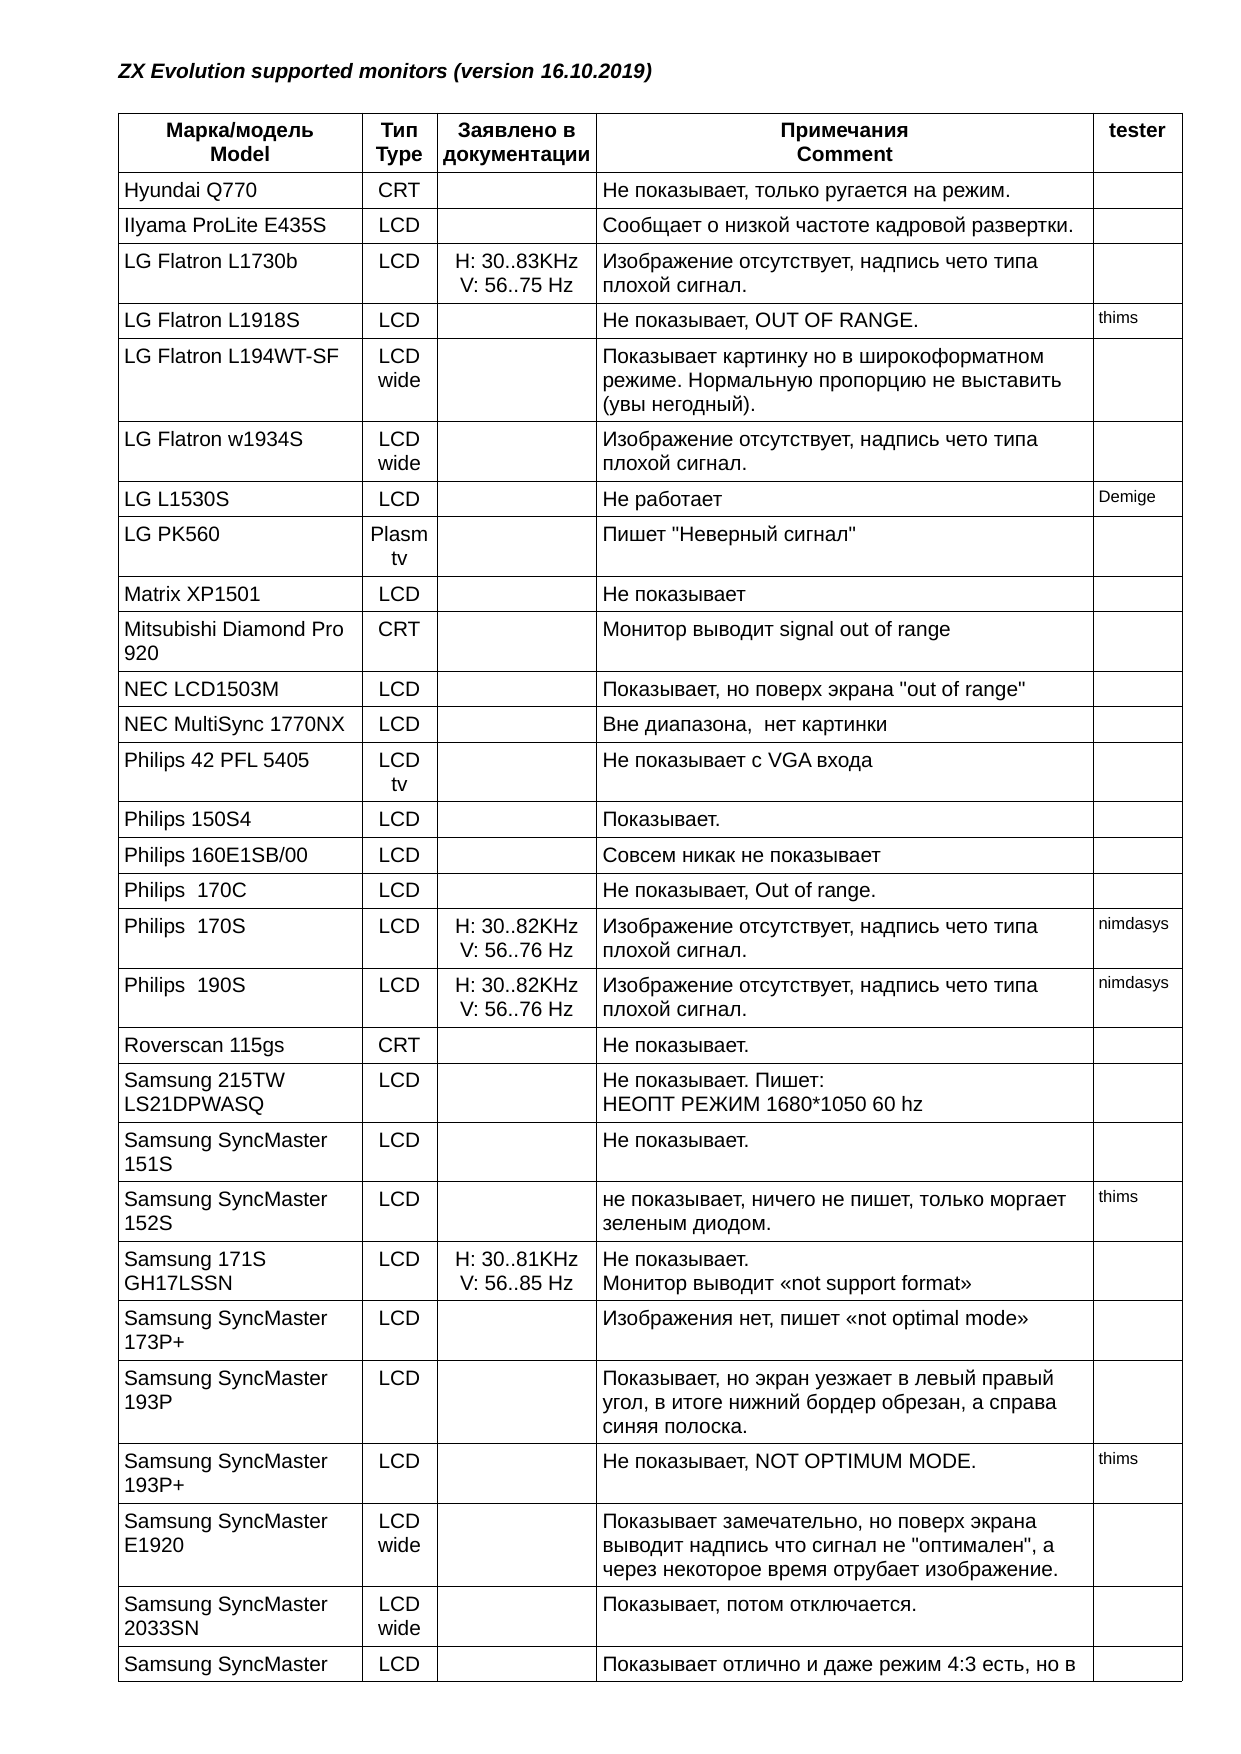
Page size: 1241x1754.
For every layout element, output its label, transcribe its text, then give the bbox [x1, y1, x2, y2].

table_cell thims [1094, 304, 1182, 338]
table_cell LCD [363, 1182, 437, 1241]
table_cell Вне диапазона, нет картинки [597, 707, 1093, 742]
table_cell [438, 1123, 596, 1181]
table_cell Не работает [597, 482, 1093, 516]
table_cell [438, 743, 596, 801]
table_cell [1094, 802, 1182, 837]
table_cell LCD [363, 707, 437, 742]
table_cell LCD [363, 838, 437, 872]
table_cell H: 30..82KHz V: 56..76 Hz [438, 909, 596, 967]
table_cell LCD [363, 482, 437, 516]
table_cell Не показывает, Out of range. [597, 874, 1093, 908]
table_cell [1094, 1301, 1182, 1360]
table_cell LCD [363, 874, 437, 908]
table_cell NEC LCD1503M [119, 672, 362, 706]
table_cell LCD wide [363, 422, 437, 481]
table_cell Изображения нет, пишет «not optimal mode» [597, 1301, 1093, 1360]
table_cell [1094, 1587, 1182, 1646]
table_cell Не показывает, NOT OPTIMUM MODE. [597, 1444, 1093, 1503]
table_header Заявлено в документации [438, 114, 596, 172]
table_cell [438, 1182, 596, 1241]
table_cell Samsung SyncMaster 152S [119, 1182, 362, 1241]
table_cell [1094, 874, 1182, 908]
table_cell LCD tv [363, 743, 437, 801]
table_cell [438, 1028, 596, 1062]
table_cell LCD [363, 909, 437, 967]
table_cell [438, 1361, 596, 1443]
table_cell Показывает картинку но в широкоформатном режиме. Нормальную пропорцию не выставить (увы негодный). [597, 339, 1093, 421]
table_cell LCD [363, 304, 437, 338]
table_cell [438, 209, 596, 243]
table_cell Не показывает с VGA входа [597, 743, 1093, 801]
table_cell LCD [363, 1123, 437, 1181]
table_cell [1094, 1064, 1182, 1122]
table_cell LCD [363, 1301, 437, 1360]
table_cell [1094, 209, 1182, 243]
table_cell [438, 838, 596, 872]
table_cell Demige [1094, 482, 1182, 516]
table_cell LCD [363, 1444, 437, 1503]
table_cell [438, 1301, 596, 1360]
table_cell [438, 874, 596, 908]
table_cell [1094, 707, 1182, 742]
table_cell [1094, 1123, 1182, 1181]
table_cell Показывает замечательно, но поверх экрана выводит надпись что сигнал не "оптимален", а через некоторое время отрубает изображение. [597, 1504, 1093, 1586]
table_cell Philips 150S4 [119, 802, 362, 837]
table_cell [438, 517, 596, 576]
table_cell Сообщает о низкой частоте кадровой развертки. [597, 209, 1093, 243]
table_cell Samsung SyncMaster 193P [119, 1361, 362, 1443]
table_cell LCD [363, 244, 437, 302]
table_cell Philips 170S [119, 909, 362, 967]
table_cell Samsung SyncMaster 193P+ [119, 1444, 362, 1503]
table_cell Samsung 171S GH17LSSN [119, 1242, 362, 1300]
table_cell Не показывает. [597, 1028, 1093, 1062]
table_cell CRT [363, 1028, 437, 1062]
table_cell LCD [363, 1361, 437, 1443]
table_cell nimdasys [1094, 909, 1182, 967]
table_cell H: 30..81KHz V: 56..85 Hz [438, 1242, 596, 1300]
table_cell Philips 170C [119, 874, 362, 908]
table_cell LCD [363, 1242, 437, 1300]
table_cell [438, 707, 596, 742]
table_cell LCD [363, 802, 437, 837]
table_cell CRT [363, 612, 437, 671]
table_cell LG Flatron w1934S [119, 422, 362, 481]
table_cell [438, 672, 596, 706]
table_cell LCD [363, 969, 437, 1027]
table_cell Roverscan 115gs [119, 1028, 362, 1062]
table_cell [438, 422, 596, 481]
table_cell thims [1094, 1182, 1182, 1241]
table_cell [1094, 517, 1182, 576]
table_header Тип Type [363, 114, 437, 172]
table_cell H: 30..82KHz V: 56..76 Hz [438, 969, 596, 1027]
table_cell Монитор выводит signal out of range [597, 612, 1093, 671]
table_cell Показывает отлично и даже режим 4:3 есть, но в [597, 1647, 1093, 1681]
table_cell LG Flatron L1730b [119, 244, 362, 302]
table_cell [1094, 672, 1182, 706]
table_cell Изображение отсутствует, надпись чето типа плохой сигнал. [597, 969, 1093, 1027]
table_cell IIyama ProLite E435S [119, 209, 362, 243]
table_cell Samsung SyncMaster [119, 1647, 362, 1681]
table_cell [1094, 339, 1182, 421]
table_cell Не показывает. Пишет: НЕОПТ РЕЖИМ 1680*1050 60 hz [597, 1064, 1093, 1122]
table_header Марка/модель Model [119, 114, 362, 172]
table_cell [438, 1587, 596, 1646]
table_cell NEC MultiSync 1770NX [119, 707, 362, 742]
table_cell [1094, 244, 1182, 302]
table_cell [1094, 577, 1182, 611]
table_cell Показывает, но экран уезжает в левый правый угол, в итоге нижний бордер обрезан, а справа синяя полоска. [597, 1361, 1093, 1443]
table_cell Matrix XP1501 [119, 577, 362, 611]
table_cell [438, 1504, 596, 1586]
table_cell Mitsubishi Diamond Pro 920 [119, 612, 362, 671]
table_cell [1094, 1028, 1182, 1062]
table_cell Не показывает, OUT OF RANGE. [597, 304, 1093, 338]
table_cell LG PK560 [119, 517, 362, 576]
table_cell Не показывает, только ругается на режим. [597, 173, 1093, 207]
table_cell Пишет "Неверный сигнал" [597, 517, 1093, 576]
table_cell [1094, 1647, 1182, 1681]
table_cell H: 30..83KHz V: 56..75 Hz [438, 244, 596, 302]
table_cell [1094, 1361, 1182, 1443]
table_cell [438, 339, 596, 421]
table_cell [438, 577, 596, 611]
table_cell Hyundai Q770 [119, 173, 362, 207]
table_cell Samsung 215TW LS21DPWASQ [119, 1064, 362, 1122]
table_cell [438, 304, 596, 338]
table_cell LCD [363, 1064, 437, 1122]
table_cell Philips 160E1SB/00 [119, 838, 362, 872]
table_cell Изображение отсутствует, надпись чето типа плохой сигнал. [597, 422, 1093, 481]
table_cell [1094, 612, 1182, 671]
table_cell LCD [363, 1647, 437, 1681]
table_cell LCD [363, 209, 437, 243]
table_cell не показывает, ничего не пишет, только моргает зеленым диодом. [597, 1182, 1093, 1241]
table_cell LG L1530S [119, 482, 362, 516]
table_cell Не показывает. Монитор выводит «not support format» [597, 1242, 1093, 1300]
table_cell [438, 612, 596, 671]
table_cell [1094, 173, 1182, 207]
table_cell LG Flatron L194WT-SF [119, 339, 362, 421]
table_header Примечания Comment [597, 114, 1093, 172]
table_cell Philips 42 PFL 5405 [119, 743, 362, 801]
table_header tester [1094, 114, 1182, 172]
table_cell Cовсем никак не показывает [597, 838, 1093, 872]
table_cell nimdasys [1094, 969, 1182, 1027]
table_cell thims [1094, 1444, 1182, 1503]
table_cell Изображение отсутствует, надпись чето типа плохой сигнал. [597, 909, 1093, 967]
table_cell Samsung SyncMaster 173P+ [119, 1301, 362, 1360]
table_cell [1094, 743, 1182, 801]
table_cell Изображение отсутствует, надпись чето типа плохой сигнал. [597, 244, 1093, 302]
table_cell LG Flatron L1918S [119, 304, 362, 338]
table_cell LCD [363, 672, 437, 706]
table_cell Plasm tv [363, 517, 437, 576]
table_cell [438, 1064, 596, 1122]
table_cell Не показывает [597, 577, 1093, 611]
table_cell Показывает, но поверх экрана "out of range" [597, 672, 1093, 706]
table_cell [438, 1444, 596, 1503]
table_cell LCD wide [363, 1587, 437, 1646]
table_cell Не показывает. [597, 1123, 1093, 1181]
table_cell LCD wide [363, 1504, 437, 1586]
table_cell [1094, 838, 1182, 872]
table_cell LCD [363, 577, 437, 611]
table_cell Показывает, потом отключается. [597, 1587, 1093, 1646]
table_cell Показывает. [597, 802, 1093, 837]
table_cell LCD wide [363, 339, 437, 421]
table_cell Samsung SyncMaster E1920 [119, 1504, 362, 1586]
table_cell [1094, 422, 1182, 481]
table_cell [438, 802, 596, 837]
table_cell [438, 1647, 596, 1681]
table_cell Samsung SyncMaster 151S [119, 1123, 362, 1181]
table_cell [438, 482, 596, 516]
table_cell Samsung SyncMaster 2033SN [119, 1587, 362, 1646]
table_cell CRT [363, 173, 437, 207]
table_cell Philips 190S [119, 969, 362, 1027]
table_cell [1094, 1242, 1182, 1300]
table_cell [438, 173, 596, 207]
table_cell [1094, 1504, 1182, 1586]
